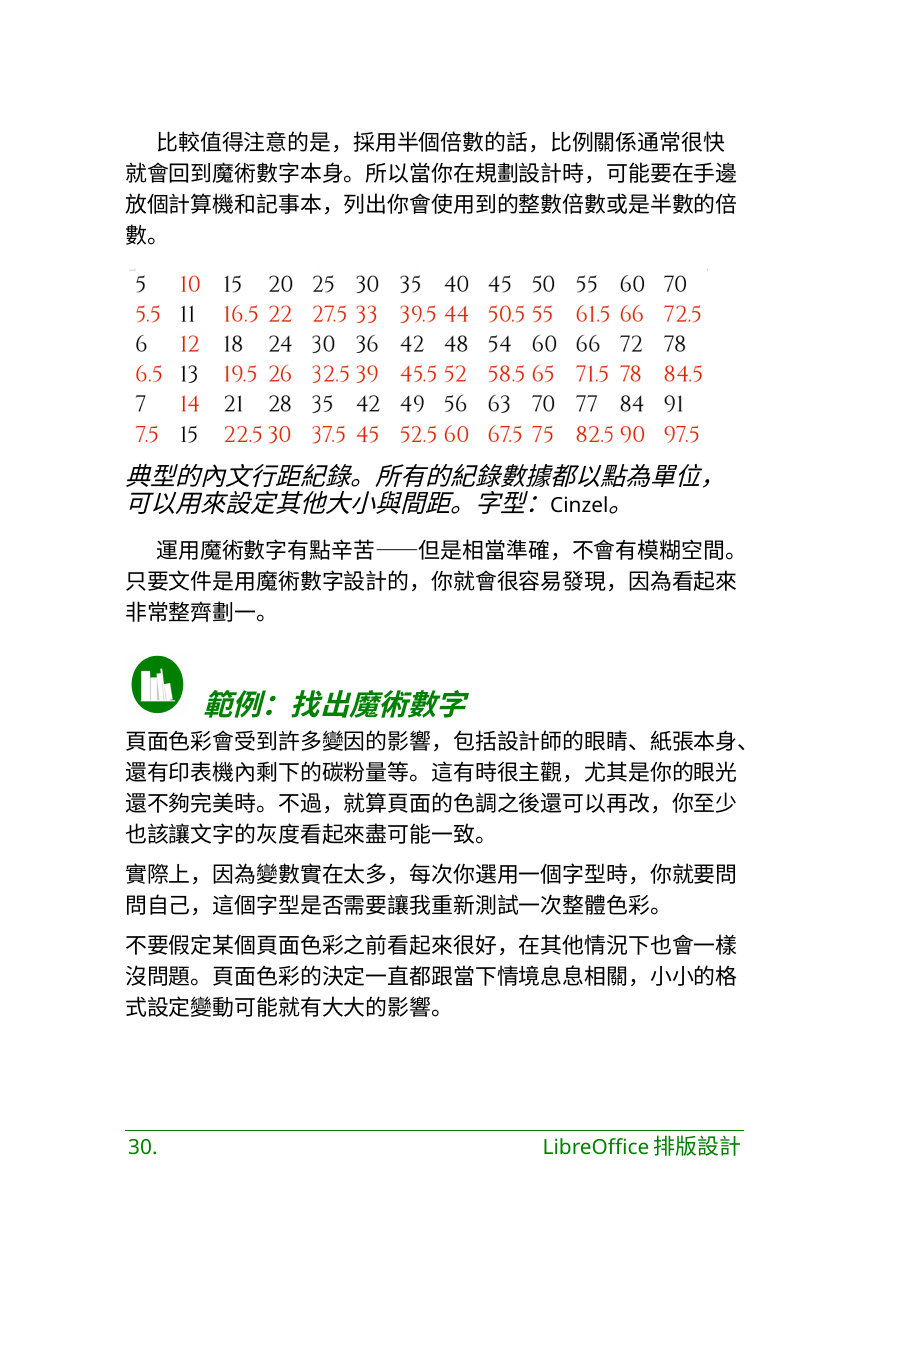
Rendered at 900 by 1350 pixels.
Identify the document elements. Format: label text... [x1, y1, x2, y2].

text 頁面色彩會受到許多變因的影響，包括設計師的眼睛、紙張本身、還有印表機內剩下的碳粉量等。這有時很主觀，尤其是你的眼光還不夠完美時。不過，就算頁面的色調之後還可以再改，你至少也該讓文字的灰度看起來盡可能一致。 [125, 724, 744, 849]
text 比較值得注意的是，採用半個倍數的話，比例關係通常很快就會回到魔術數字本身。所以當你在規劃設計時，可能要在手邊放個計算機和記事本，列出你會使用到的整數倍數或是半數的倍數。 [125, 125, 744, 250]
text 運用魔術數字有點辛苦——但是相當準確，不會有模糊空間。只要文件是用魔術數字設計的，你就會很容易發現，因為看起來非常整齊劃一。 [125, 533, 744, 627]
picture [126, 653, 189, 716]
text 實際上，因為變數實在太多，每次你選用一個字型時，你就要問問自己，這個字型是否需要讓我重新測試一次整體色彩。 [125, 857, 744, 920]
table_header [125, 262, 744, 456]
table_cell 典型的內文行距紀錄。所有的紀錄數據都以點為單位，可以用來設定其他大小與間距。字型：Cinzel。 [125, 456, 744, 518]
subtitle 範例：找出魔術數字 [125, 652, 744, 724]
text 不要假定某個頁面色彩之前看起來很好，在其他情況下也會一樣沒問題。頁面色彩的決定一直都跟當下情境息息相關，小小的格式設定變動可能就有大大的影響。 [125, 928, 744, 1022]
picture [125, 262, 709, 455]
